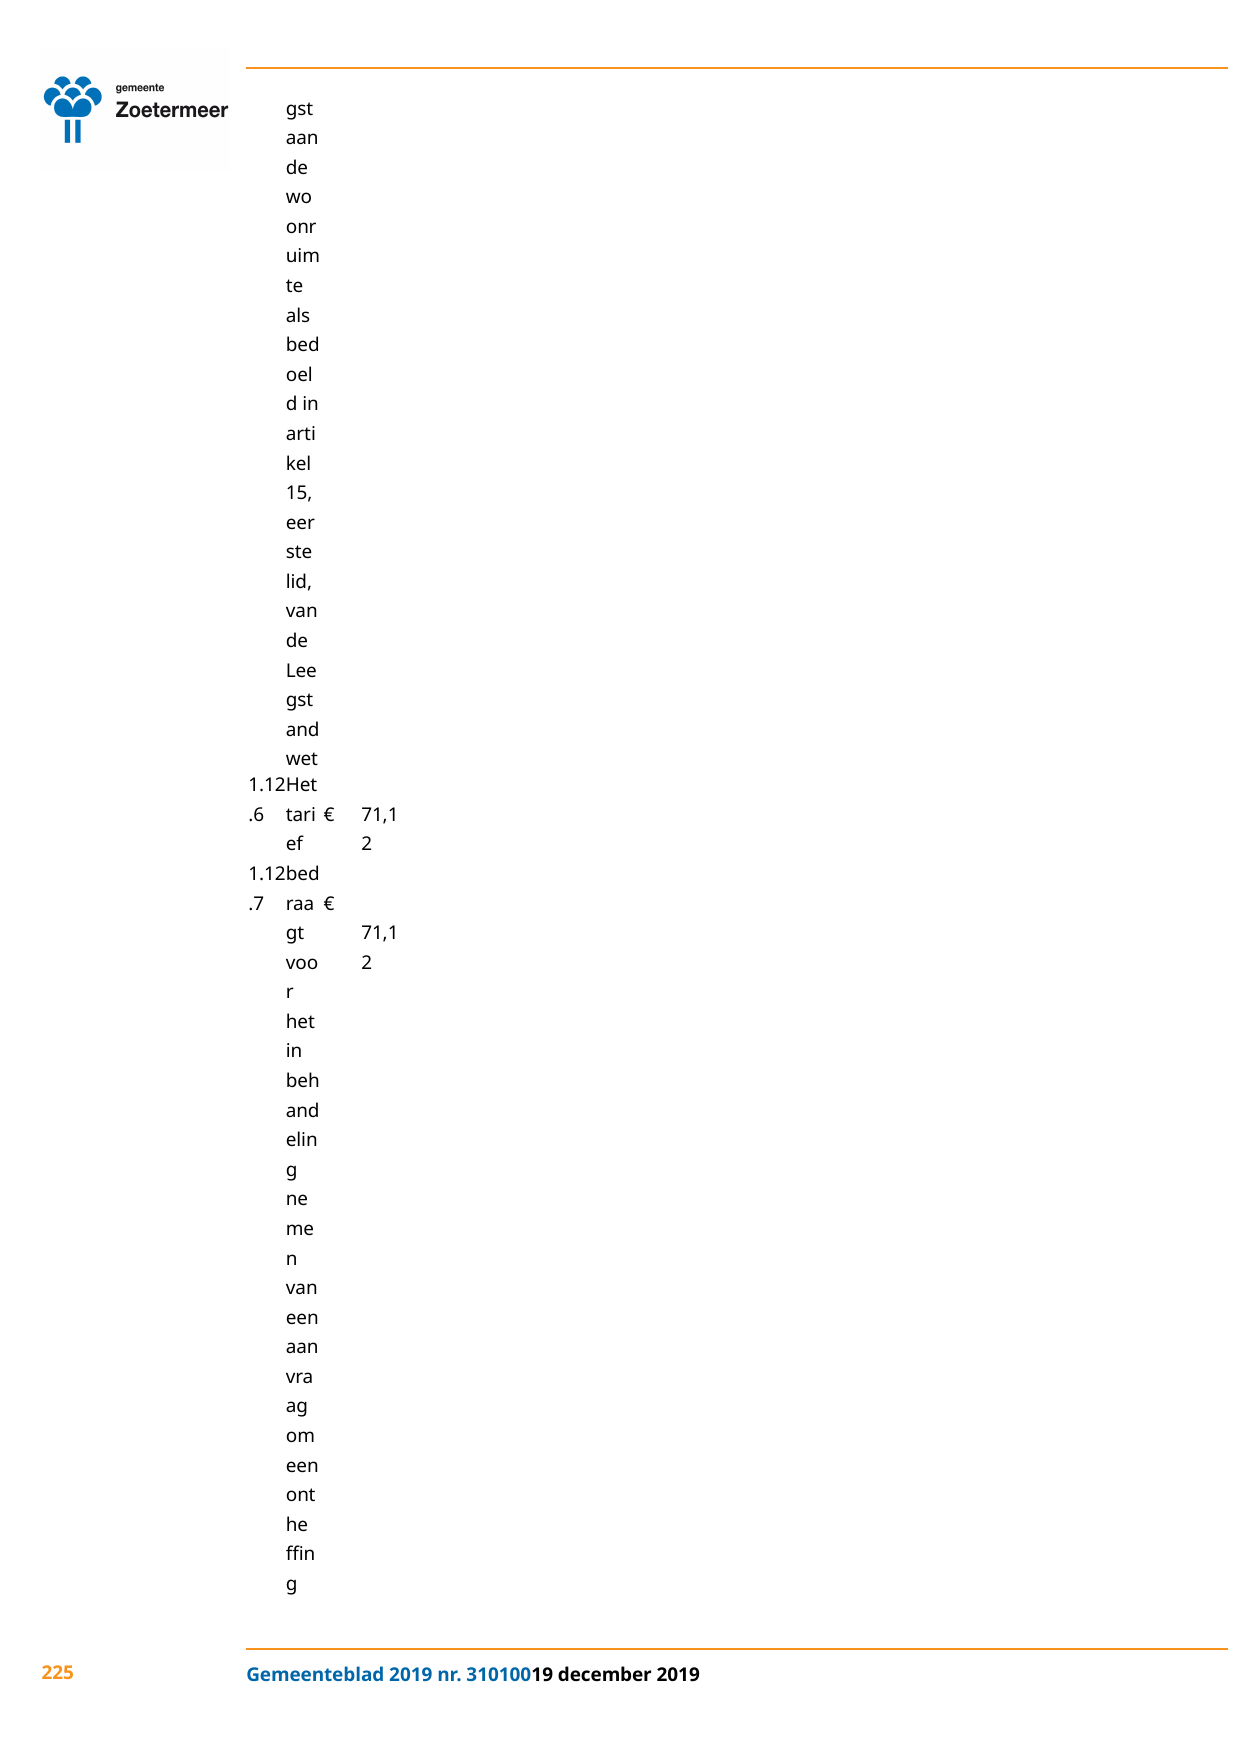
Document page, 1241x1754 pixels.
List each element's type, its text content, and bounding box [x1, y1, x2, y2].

table_cell [248, 95, 286, 771]
picture [41, 47, 231, 172]
table_cell Het tarief bedraagt voor het in behandeling nemen van een aanvraag om een ontheffing [286, 771, 323, 1596]
table_cell 1.12.6 1.12.7 [248, 771, 286, 1596]
table_cell [323, 95, 361, 771]
table_cell gstaande woonruimte als bedoeld in artikel 15, eerste lid, van de Leegstandwet [286, 95, 323, 771]
table_cell € € [323, 771, 361, 1596]
table_cell 71,12 71,12 [361, 771, 398, 1596]
table_cell [361, 95, 398, 771]
